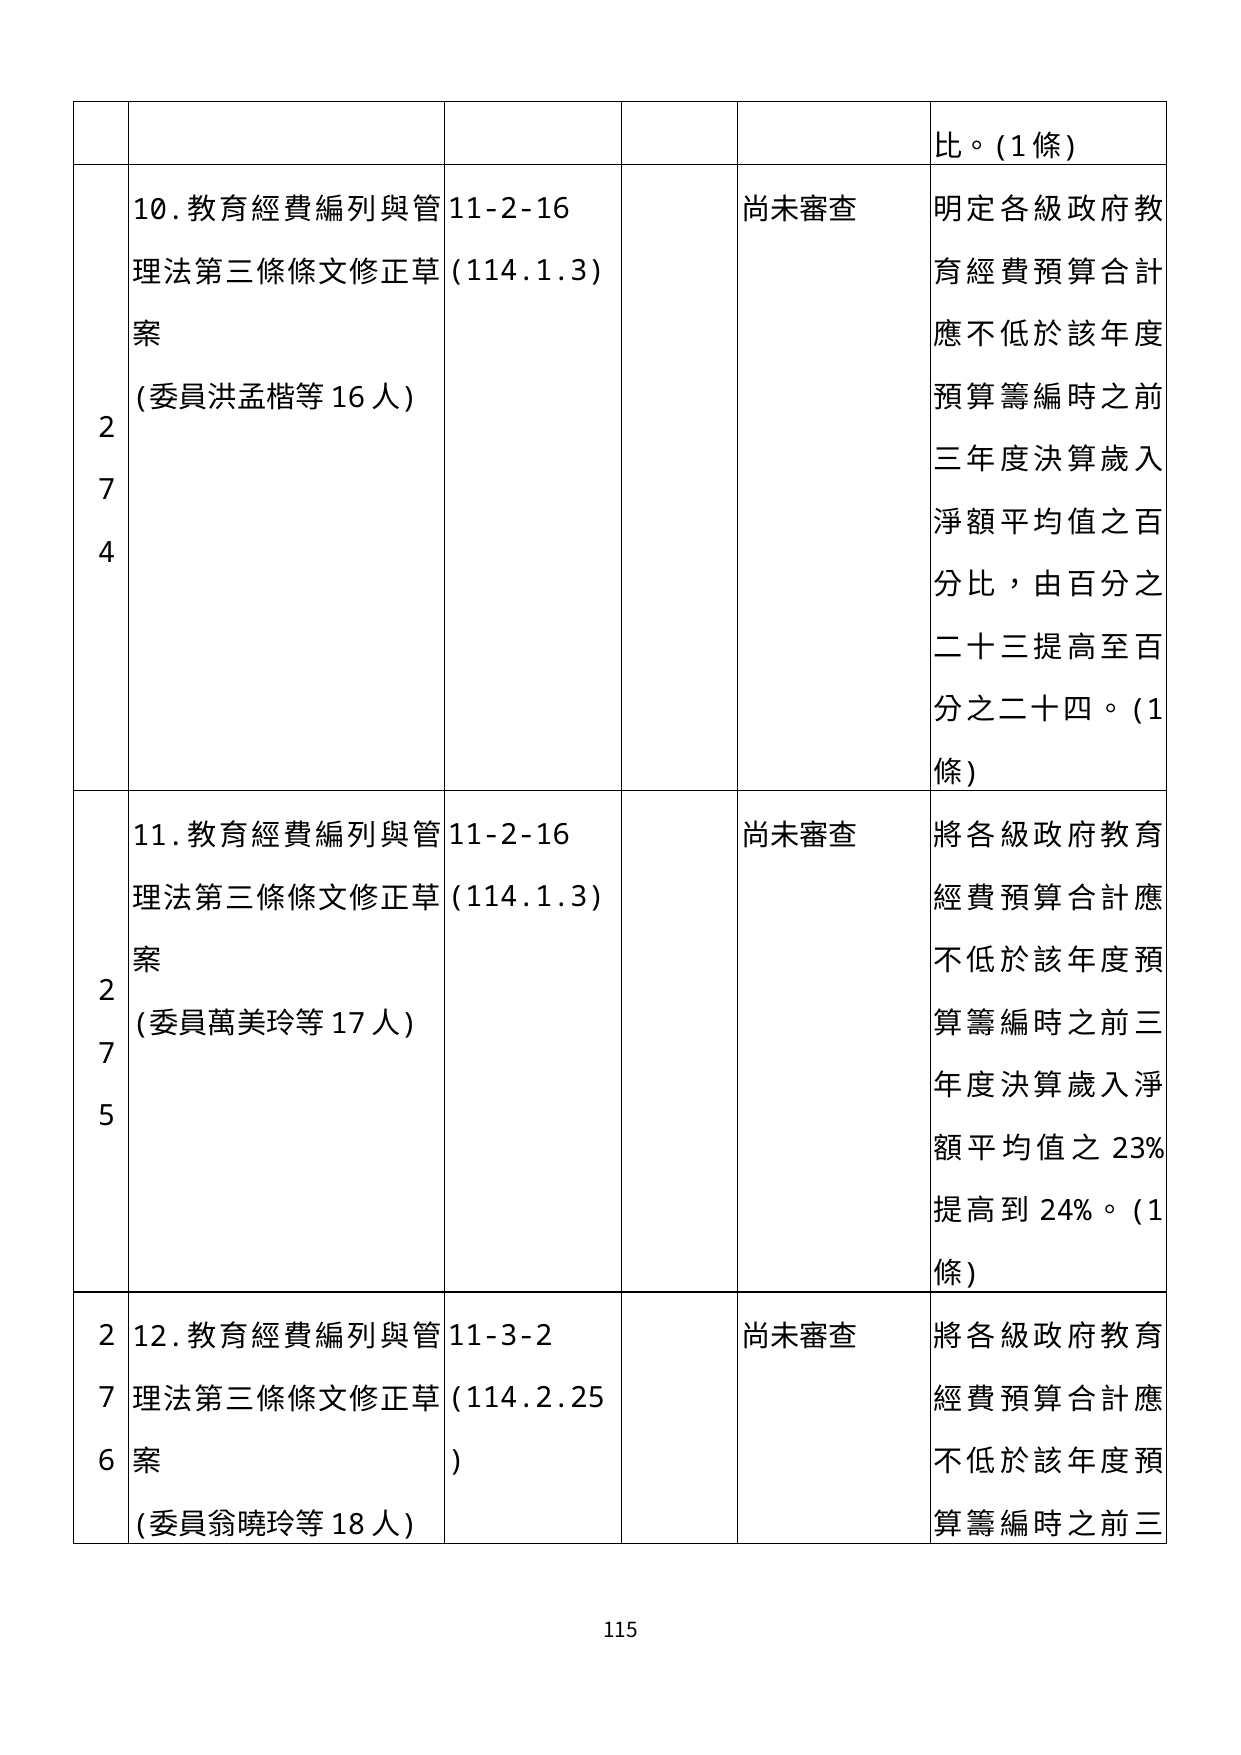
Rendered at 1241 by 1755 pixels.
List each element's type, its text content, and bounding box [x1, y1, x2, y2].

table_cell 11-2-16 (114.1.3) [445, 165, 621, 790]
table_cell 11.教育經費編列與管理法第三條條文修正草案 (委員萬美玲等17人) [129, 791, 444, 1291]
table_cell [622, 791, 737, 1291]
table_cell 比。(1條) [931, 102, 1166, 164]
table_cell 尚未審查 [738, 1293, 930, 1542]
table_cell [622, 102, 737, 164]
table_cell [445, 102, 621, 164]
table_cell 11-3-2 (114.2.25) [445, 1293, 621, 1542]
table_cell [738, 102, 930, 164]
table_cell [74, 102, 128, 164]
table_cell 將各級政府教育經費預算合計應不低於該年度預算籌編時之前三 [931, 1293, 1166, 1542]
table_cell [129, 102, 444, 164]
table_cell [622, 1293, 737, 1542]
table_cell [74, 791, 128, 1291]
table_cell 10.教育經費編列與管理法第三條條文修正草案 (委員洪孟楷等16人) [129, 165, 444, 790]
table_cell [74, 165, 128, 790]
table_cell 12.教育經費編列與管理法第三條條文修正草案 (委員翁曉玲等18人) [129, 1293, 444, 1542]
table_cell 11-2-16 (114.1.3) [445, 791, 621, 1291]
table_cell [622, 165, 737, 790]
table_cell 明定各級政府教育經費預算合計應不低於該年度預算籌編時之前三年度決算歲入淨額平均值之百分比，由百分之二十三提高至百分之二十四。(1條) [931, 165, 1166, 790]
table_cell 將各級政府教育經費預算合計應不低於該年度預算籌編時之前三年度決算歲入淨額平均值之23%提高到24%。(1條) [931, 791, 1166, 1291]
table_cell 尚未審查 [738, 165, 930, 790]
table_cell 尚未審查 [738, 791, 930, 1291]
table_cell [74, 1293, 128, 1542]
